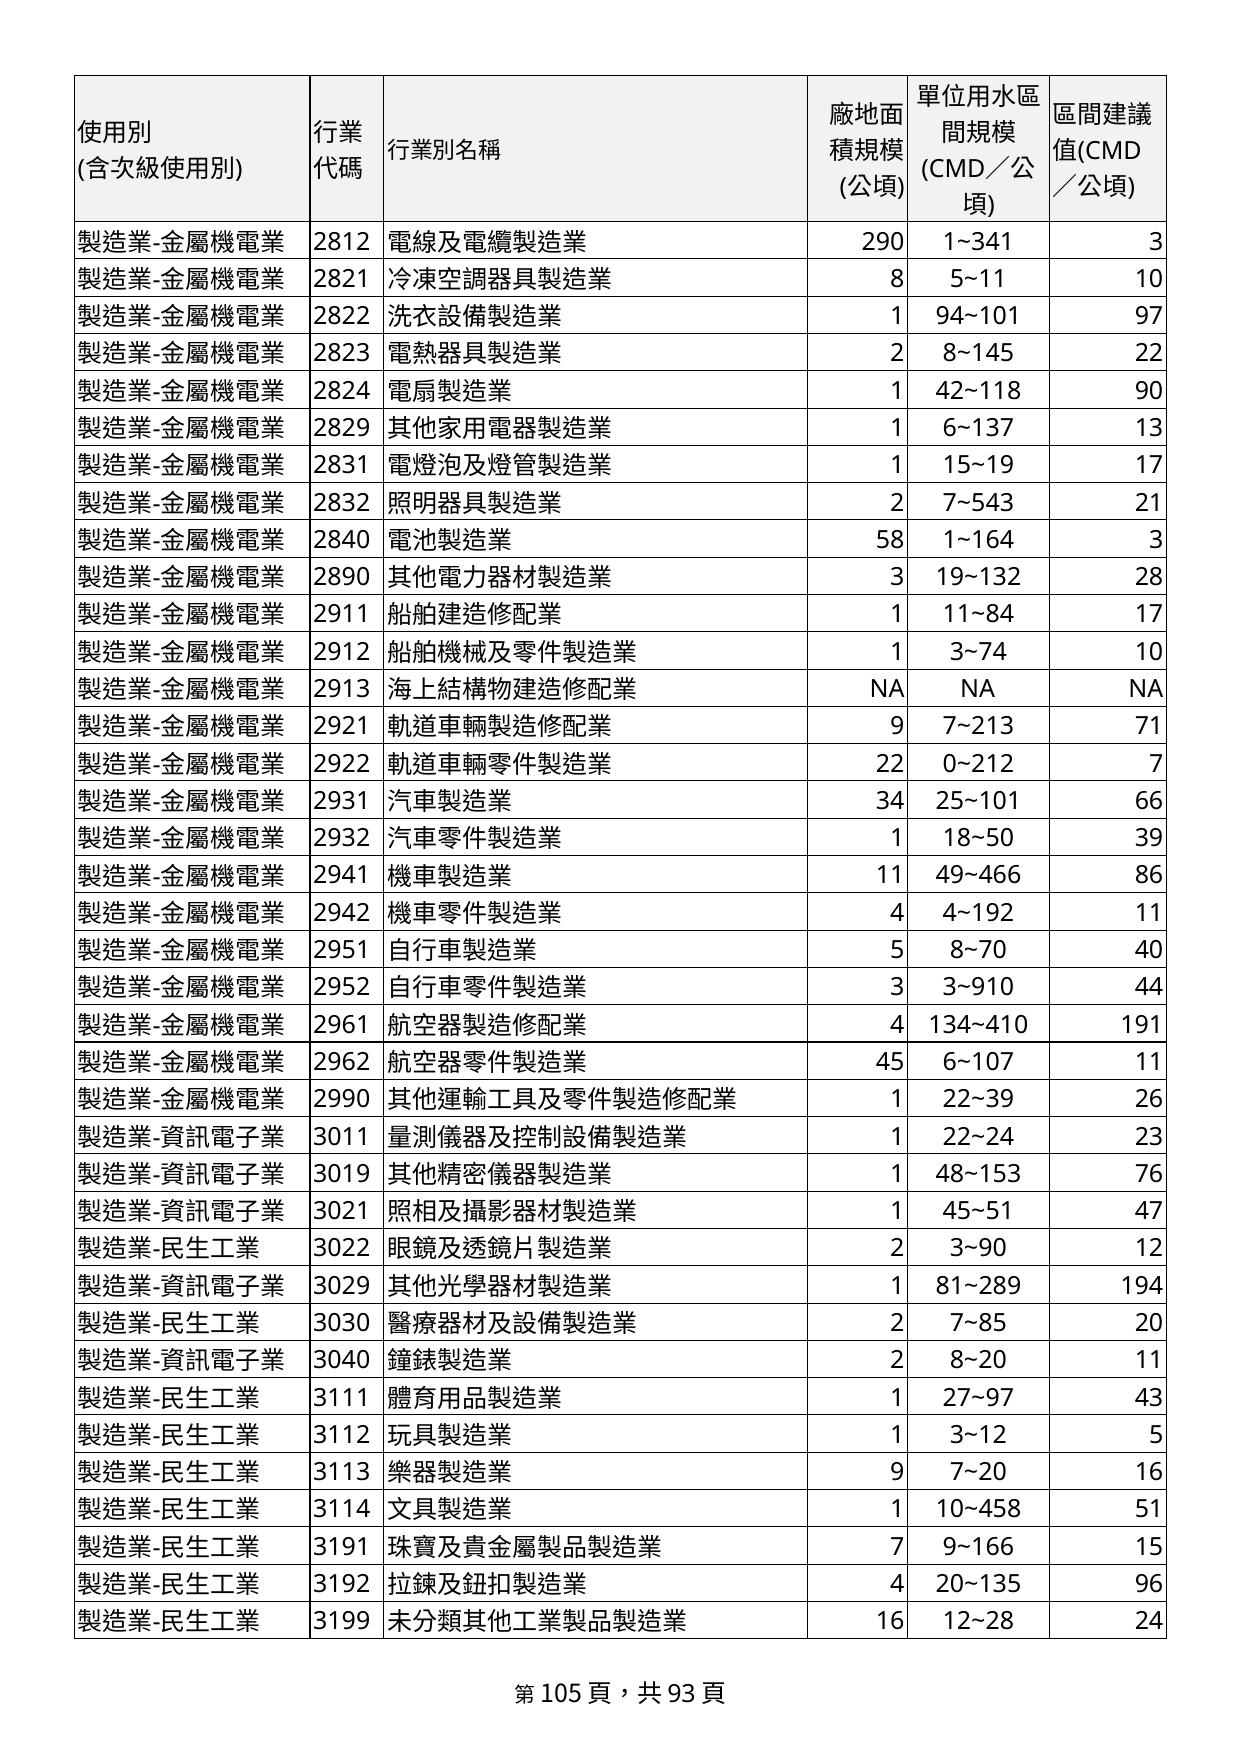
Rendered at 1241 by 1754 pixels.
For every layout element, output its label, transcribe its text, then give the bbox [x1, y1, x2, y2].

table_cell 12 [1050, 1229, 1166, 1265]
table_cell 2942 [311, 893, 383, 929]
table_cell 軌道車輛零件製造業 [384, 744, 807, 780]
table_cell 製造業-資訊電子業 [75, 1154, 309, 1191]
table_cell 11 [1050, 1341, 1166, 1377]
table_cell 0~212 [908, 744, 1049, 780]
table_cell 11 [1050, 1043, 1166, 1079]
table_cell 48~153 [908, 1154, 1049, 1191]
table_cell 2832 [311, 483, 383, 519]
table_cell 照明器具製造業 [384, 483, 807, 519]
table_cell 機車製造業 [384, 856, 807, 892]
table_cell 製造業-金屬機電業 [75, 222, 309, 258]
table_cell 製造業-民生工業 [75, 1415, 309, 1452]
table_cell 製造業-資訊電子業 [75, 1117, 309, 1153]
table_cell 2912 [311, 632, 383, 668]
table_cell 3019 [311, 1154, 383, 1191]
table_cell 1 [808, 1192, 907, 1228]
table_cell NA [808, 670, 907, 706]
table_cell 自行車零件製造業 [384, 968, 807, 1004]
table_cell 5~11 [908, 259, 1049, 296]
table_cell 製造業-金屬機電業 [75, 744, 309, 780]
table_cell 2962 [311, 1043, 383, 1079]
table_cell 7~543 [908, 483, 1049, 519]
table_cell 電燈泡及燈管製造業 [384, 446, 807, 482]
table_cell 12~28 [908, 1602, 1049, 1638]
table_cell 45~51 [908, 1192, 1049, 1228]
table_cell 其他電力器材製造業 [384, 558, 807, 594]
table_cell 航空器零件製造業 [384, 1043, 807, 1079]
table_cell 22~24 [908, 1117, 1049, 1153]
table_cell 2961 [311, 1005, 383, 1041]
table_cell 5 [808, 931, 907, 967]
table_cell 7 [808, 1527, 907, 1563]
table_cell 3~90 [908, 1229, 1049, 1265]
table_cell 191 [1050, 1005, 1166, 1041]
table_cell 自行車製造業 [384, 931, 807, 967]
table_cell 1 [808, 595, 907, 631]
table_cell 8~20 [908, 1341, 1049, 1377]
table_cell 3 [1050, 520, 1166, 557]
table_cell 42~118 [908, 371, 1049, 407]
table_cell 文具製造業 [384, 1490, 807, 1526]
table_cell 3113 [311, 1453, 383, 1489]
table_cell 2931 [311, 781, 383, 818]
table_cell 2 [808, 334, 907, 370]
table_cell 20 [1050, 1304, 1166, 1340]
table_cell 194 [1050, 1266, 1166, 1302]
table_cell 製造業-金屬機電業 [75, 968, 309, 1004]
table_cell 4 [808, 893, 907, 929]
table_cell 90 [1050, 371, 1166, 407]
table_cell 47 [1050, 1192, 1166, 1228]
table_cell 2823 [311, 334, 383, 370]
table_cell 19~132 [908, 558, 1049, 594]
table_cell 17 [1050, 595, 1166, 631]
table_cell 製造業-金屬機電業 [75, 259, 309, 296]
table_cell 20~135 [908, 1565, 1049, 1601]
table_cell 18~50 [908, 819, 1049, 855]
table_cell 製造業-金屬機電業 [75, 446, 309, 482]
table_cell 製造業-金屬機電業 [75, 856, 309, 892]
table_cell 11~84 [908, 595, 1049, 631]
table_cell 機車零件製造業 [384, 893, 807, 929]
table_cell 1 [808, 1080, 907, 1116]
table_cell 9 [808, 707, 907, 743]
table_cell 電熱器具製造業 [384, 334, 807, 370]
table_cell 16 [808, 1602, 907, 1638]
table_cell 2829 [311, 409, 383, 445]
table_header 行業別名稱 [384, 76, 807, 221]
table_cell 2821 [311, 259, 383, 296]
table_cell 96 [1050, 1565, 1166, 1601]
table_cell 航空器製造修配業 [384, 1005, 807, 1041]
table_cell 5 [1050, 1415, 1166, 1452]
table_cell 94~101 [908, 297, 1049, 333]
table_cell 290 [808, 222, 907, 258]
table_cell 4 [808, 1565, 907, 1601]
table_cell 電池製造業 [384, 520, 807, 557]
table_cell 22~39 [908, 1080, 1049, 1116]
table_cell 1 [808, 1154, 907, 1191]
table_cell 其他精密儀器製造業 [384, 1154, 807, 1191]
table_cell NA [908, 670, 1049, 706]
table_header 單位用水區間規模(CMD／公頃) [908, 76, 1049, 221]
table_cell 15~19 [908, 446, 1049, 482]
table_cell 製造業-金屬機電業 [75, 1043, 309, 1079]
table_cell 21 [1050, 483, 1166, 519]
table_cell 其他家用電器製造業 [384, 409, 807, 445]
table_header 行業代碼 [311, 76, 383, 221]
table_cell 3~12 [908, 1415, 1049, 1452]
table_cell 22 [808, 744, 907, 780]
table_cell 3~74 [908, 632, 1049, 668]
table_cell 9 [808, 1453, 907, 1489]
table_cell 製造業-金屬機電業 [75, 1080, 309, 1116]
table_cell 44 [1050, 968, 1166, 1004]
table_cell 81~289 [908, 1266, 1049, 1302]
table_cell 2812 [311, 222, 383, 258]
table_cell 2 [808, 483, 907, 519]
table_cell 43 [1050, 1378, 1166, 1414]
table_cell 24 [1050, 1602, 1166, 1638]
table_cell 製造業-金屬機電業 [75, 781, 309, 818]
table_cell 珠寶及貴金屬製品製造業 [384, 1527, 807, 1563]
table_cell 2922 [311, 744, 383, 780]
table_cell 製造業-金屬機電業 [75, 670, 309, 706]
table_cell 1 [808, 409, 907, 445]
table_cell 3112 [311, 1415, 383, 1452]
table_cell 2921 [311, 707, 383, 743]
table_cell 製造業-金屬機電業 [75, 707, 309, 743]
table_cell 3011 [311, 1117, 383, 1153]
table_cell 26 [1050, 1080, 1166, 1116]
table_cell 未分類其他工業製品製造業 [384, 1602, 807, 1638]
table_cell 2 [808, 1341, 907, 1377]
table_cell 25~101 [908, 781, 1049, 818]
table_cell 2890 [311, 558, 383, 594]
table_cell 3022 [311, 1229, 383, 1265]
table_cell 照相及攝影器材製造業 [384, 1192, 807, 1228]
table_cell 7 [1050, 744, 1166, 780]
table_cell 58 [808, 520, 907, 557]
table_header 區間建議值(CMD／公頃) [1050, 76, 1166, 221]
table_cell 9~166 [908, 1527, 1049, 1563]
table_cell 玩具製造業 [384, 1415, 807, 1452]
table_cell 8 [808, 259, 907, 296]
table_cell 海上結構物建造修配業 [384, 670, 807, 706]
table_cell 2932 [311, 819, 383, 855]
table_cell 其他運輸工具及零件製造修配業 [384, 1080, 807, 1116]
table_cell 3 [808, 968, 907, 1004]
table_cell 7~85 [908, 1304, 1049, 1340]
table_cell 製造業-金屬機電業 [75, 632, 309, 668]
table_cell 製造業-民生工業 [75, 1378, 309, 1414]
table_cell NA [1050, 670, 1166, 706]
table_cell 1 [808, 632, 907, 668]
table_cell 電扇製造業 [384, 371, 807, 407]
table_cell 2 [808, 1229, 907, 1265]
table_cell 1 [808, 1266, 907, 1302]
table_cell 2913 [311, 670, 383, 706]
table_cell 11 [808, 856, 907, 892]
table_cell 2824 [311, 371, 383, 407]
table_cell 2941 [311, 856, 383, 892]
table_cell 製造業-民生工業 [75, 1304, 309, 1340]
table_cell 1 [808, 1415, 907, 1452]
table_cell 34 [808, 781, 907, 818]
table_cell 3114 [311, 1490, 383, 1526]
table_cell 8~145 [908, 334, 1049, 370]
table_cell 3029 [311, 1266, 383, 1302]
table_cell 1 [808, 1117, 907, 1153]
table_cell 眼鏡及透鏡片製造業 [384, 1229, 807, 1265]
table_cell 1~341 [908, 222, 1049, 258]
table_cell 醫療器材及設備製造業 [384, 1304, 807, 1340]
table_header 廠地面積規模(公頃) [808, 76, 907, 221]
table_cell 製造業-民生工業 [75, 1453, 309, 1489]
table_cell 2840 [311, 520, 383, 557]
table_cell 2952 [311, 968, 383, 1004]
table_cell 汽車零件製造業 [384, 819, 807, 855]
table_cell 製造業-民生工業 [75, 1602, 309, 1638]
table_cell 27~97 [908, 1378, 1049, 1414]
table_cell 3192 [311, 1565, 383, 1601]
table_cell 軌道車輛製造修配業 [384, 707, 807, 743]
table_cell 22 [1050, 334, 1166, 370]
table_cell 15 [1050, 1527, 1166, 1563]
table_cell 製造業-金屬機電業 [75, 819, 309, 855]
table_cell 3021 [311, 1192, 383, 1228]
table_cell 2 [808, 1304, 907, 1340]
table_cell 3030 [311, 1304, 383, 1340]
table_cell 45 [808, 1043, 907, 1079]
table_cell 13 [1050, 409, 1166, 445]
table_cell 39 [1050, 819, 1166, 855]
table_cell 製造業-資訊電子業 [75, 1266, 309, 1302]
table_cell 製造業-民生工業 [75, 1565, 309, 1601]
table_cell 2990 [311, 1080, 383, 1116]
table_cell 製造業-民生工業 [75, 1229, 309, 1265]
table_cell 體育用品製造業 [384, 1378, 807, 1414]
table_cell 1~164 [908, 520, 1049, 557]
table_cell 製造業-金屬機電業 [75, 893, 309, 929]
table_cell 製造業-資訊電子業 [75, 1341, 309, 1377]
table_cell 船舶機械及零件製造業 [384, 632, 807, 668]
table_cell 71 [1050, 707, 1166, 743]
table_cell 洗衣設備製造業 [384, 297, 807, 333]
table_cell 製造業-金屬機電業 [75, 297, 309, 333]
table_cell 134~410 [908, 1005, 1049, 1041]
table_cell 船舶建造修配業 [384, 595, 807, 631]
table_cell 汽車製造業 [384, 781, 807, 818]
table_cell 11 [1050, 893, 1166, 929]
table_cell 3 [808, 558, 907, 594]
table_cell 冷凍空調器具製造業 [384, 259, 807, 296]
table_cell 23 [1050, 1117, 1166, 1153]
table_cell 6~107 [908, 1043, 1049, 1079]
table_cell 66 [1050, 781, 1166, 818]
table_cell 其他光學器材製造業 [384, 1266, 807, 1302]
table_cell 量測儀器及控制設備製造業 [384, 1117, 807, 1153]
table_cell 97 [1050, 297, 1166, 333]
table_cell 3040 [311, 1341, 383, 1377]
table_cell 製造業-金屬機電業 [75, 371, 309, 407]
table_cell 2831 [311, 446, 383, 482]
table_cell 1 [808, 371, 907, 407]
table_cell 17 [1050, 446, 1166, 482]
table_cell 2911 [311, 595, 383, 631]
table_cell 製造業-民生工業 [75, 1490, 309, 1526]
table_cell 10 [1050, 259, 1166, 296]
table_header 使用別 (含次級使用別) [75, 76, 309, 221]
table_cell 1 [808, 446, 907, 482]
table_cell 1 [808, 1490, 907, 1526]
table_cell 2822 [311, 297, 383, 333]
table_cell 16 [1050, 1453, 1166, 1489]
table_cell 3191 [311, 1527, 383, 1563]
table_cell 8~70 [908, 931, 1049, 967]
table_cell 製造業-資訊電子業 [75, 1192, 309, 1228]
table_cell 1 [808, 297, 907, 333]
table_cell 製造業-金屬機電業 [75, 334, 309, 370]
table_cell 製造業-金屬機電業 [75, 483, 309, 519]
table_cell 86 [1050, 856, 1166, 892]
table_cell 製造業-民生工業 [75, 1527, 309, 1563]
table_cell 7~213 [908, 707, 1049, 743]
table_cell 樂器製造業 [384, 1453, 807, 1489]
table_cell 4 [808, 1005, 907, 1041]
table_cell 製造業-金屬機電業 [75, 1005, 309, 1041]
table_cell 40 [1050, 931, 1166, 967]
table_cell 6~137 [908, 409, 1049, 445]
table_cell 電線及電纜製造業 [384, 222, 807, 258]
table_cell 10 [1050, 632, 1166, 668]
table_cell 3~910 [908, 968, 1049, 1004]
table_cell 7~20 [908, 1453, 1049, 1489]
table_cell 製造業-金屬機電業 [75, 931, 309, 967]
table_cell 3199 [311, 1602, 383, 1638]
table_cell 製造業-金屬機電業 [75, 520, 309, 557]
table_cell 1 [808, 819, 907, 855]
table_cell 製造業-金屬機電業 [75, 409, 309, 445]
table_cell 製造業-金屬機電業 [75, 595, 309, 631]
table_cell 3 [1050, 222, 1166, 258]
table_cell 鐘錶製造業 [384, 1341, 807, 1377]
table_cell 2951 [311, 931, 383, 967]
table_cell 49~466 [908, 856, 1049, 892]
table_cell 4~192 [908, 893, 1049, 929]
table_cell 28 [1050, 558, 1166, 594]
table_cell 10~458 [908, 1490, 1049, 1526]
table_cell 3111 [311, 1378, 383, 1414]
table_cell 51 [1050, 1490, 1166, 1526]
table_cell 製造業-金屬機電業 [75, 558, 309, 594]
table_cell 1 [808, 1378, 907, 1414]
table_cell 拉鍊及鈕扣製造業 [384, 1565, 807, 1601]
table_cell 76 [1050, 1154, 1166, 1191]
